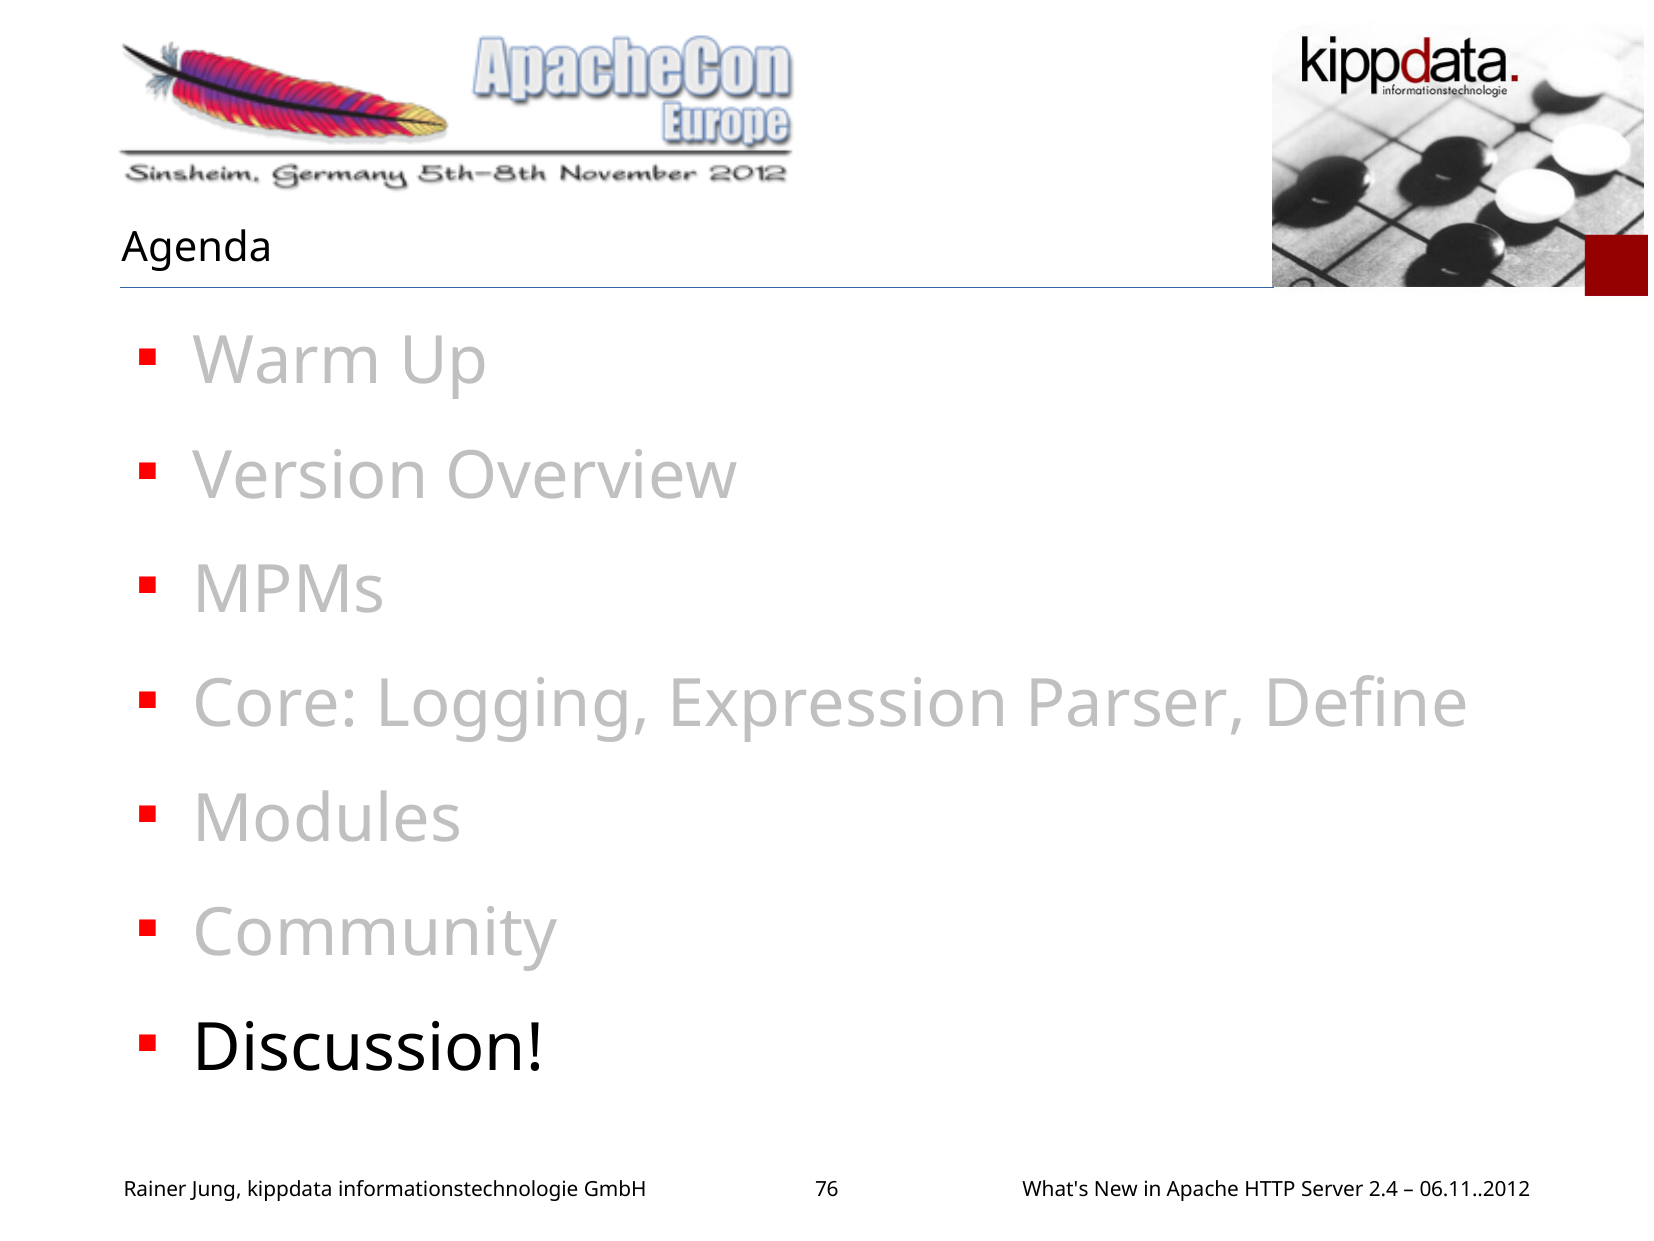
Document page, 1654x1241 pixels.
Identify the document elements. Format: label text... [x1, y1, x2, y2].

title Agenda [121, 204, 1242, 286]
list Warm Up Version Overview MPMs Core: Logging, Expression Parser, Define Modules Community Discussion! [121, 312, 1534, 1150]
picture [1272, 5, 1648, 302]
picture [113, 32, 797, 195]
